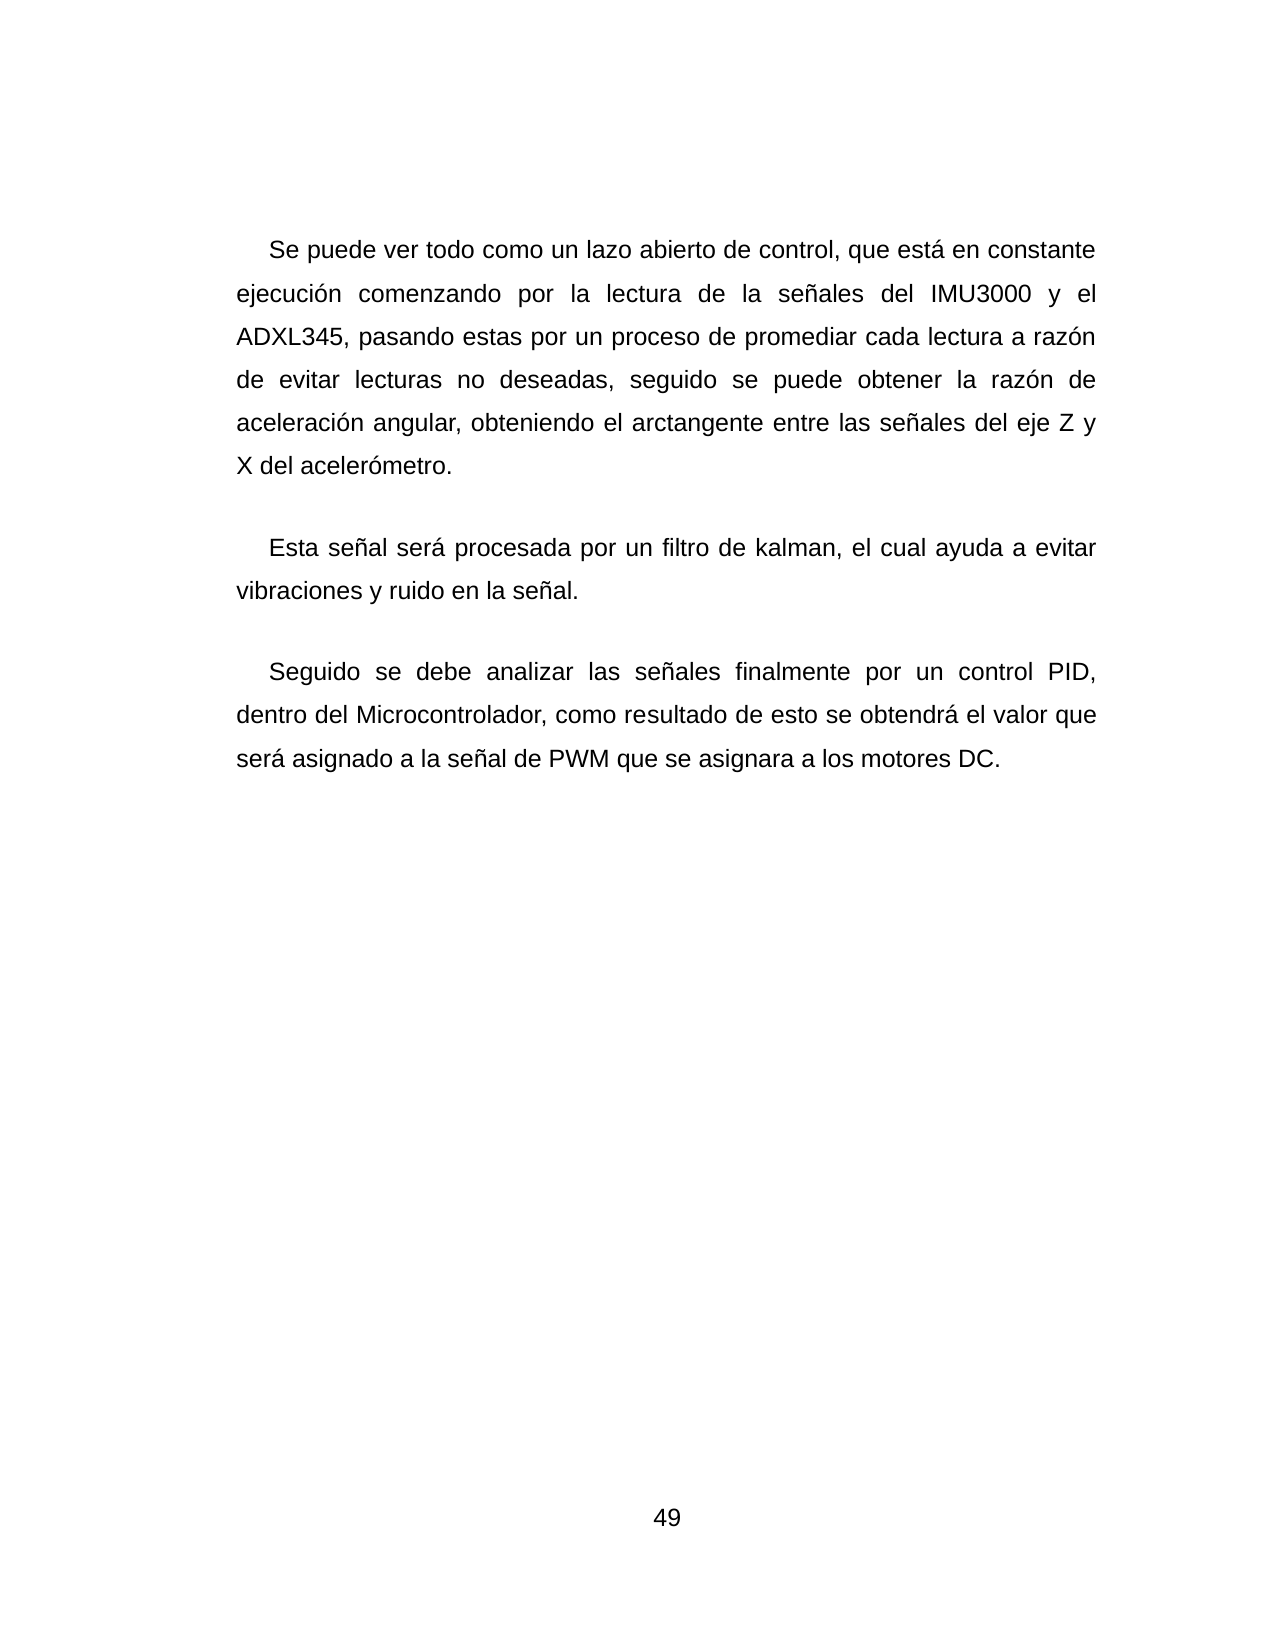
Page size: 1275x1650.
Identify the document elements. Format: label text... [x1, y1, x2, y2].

text Esta señal será procesada por un filtro de kalman, el cual ayuda a evitar vibraciones y ruido en la señal. [236, 533, 1098, 604]
text Se puede ver todo como un lazo abierto de control, que está en constante ejecución comenzando por la lectura de la señales del IMU3000 y el ADXL345, pasando estas por un proceso de promediar cada lectura a razón de evitar lecturas no deseadas, seguido se puede obtener la razón de aceleración angular, obteniendo el arctangente entre las señales del eje Z y X del acelerómetro. [236, 235, 1098, 480]
text Seguido se debe analizar las señales finalmente por un control PID, dentro del Microcontrolador, como resultado de esto se obtendrá el valor que será asignado a la señal de PWM que se asignara a los motores DC. [236, 657, 1098, 772]
